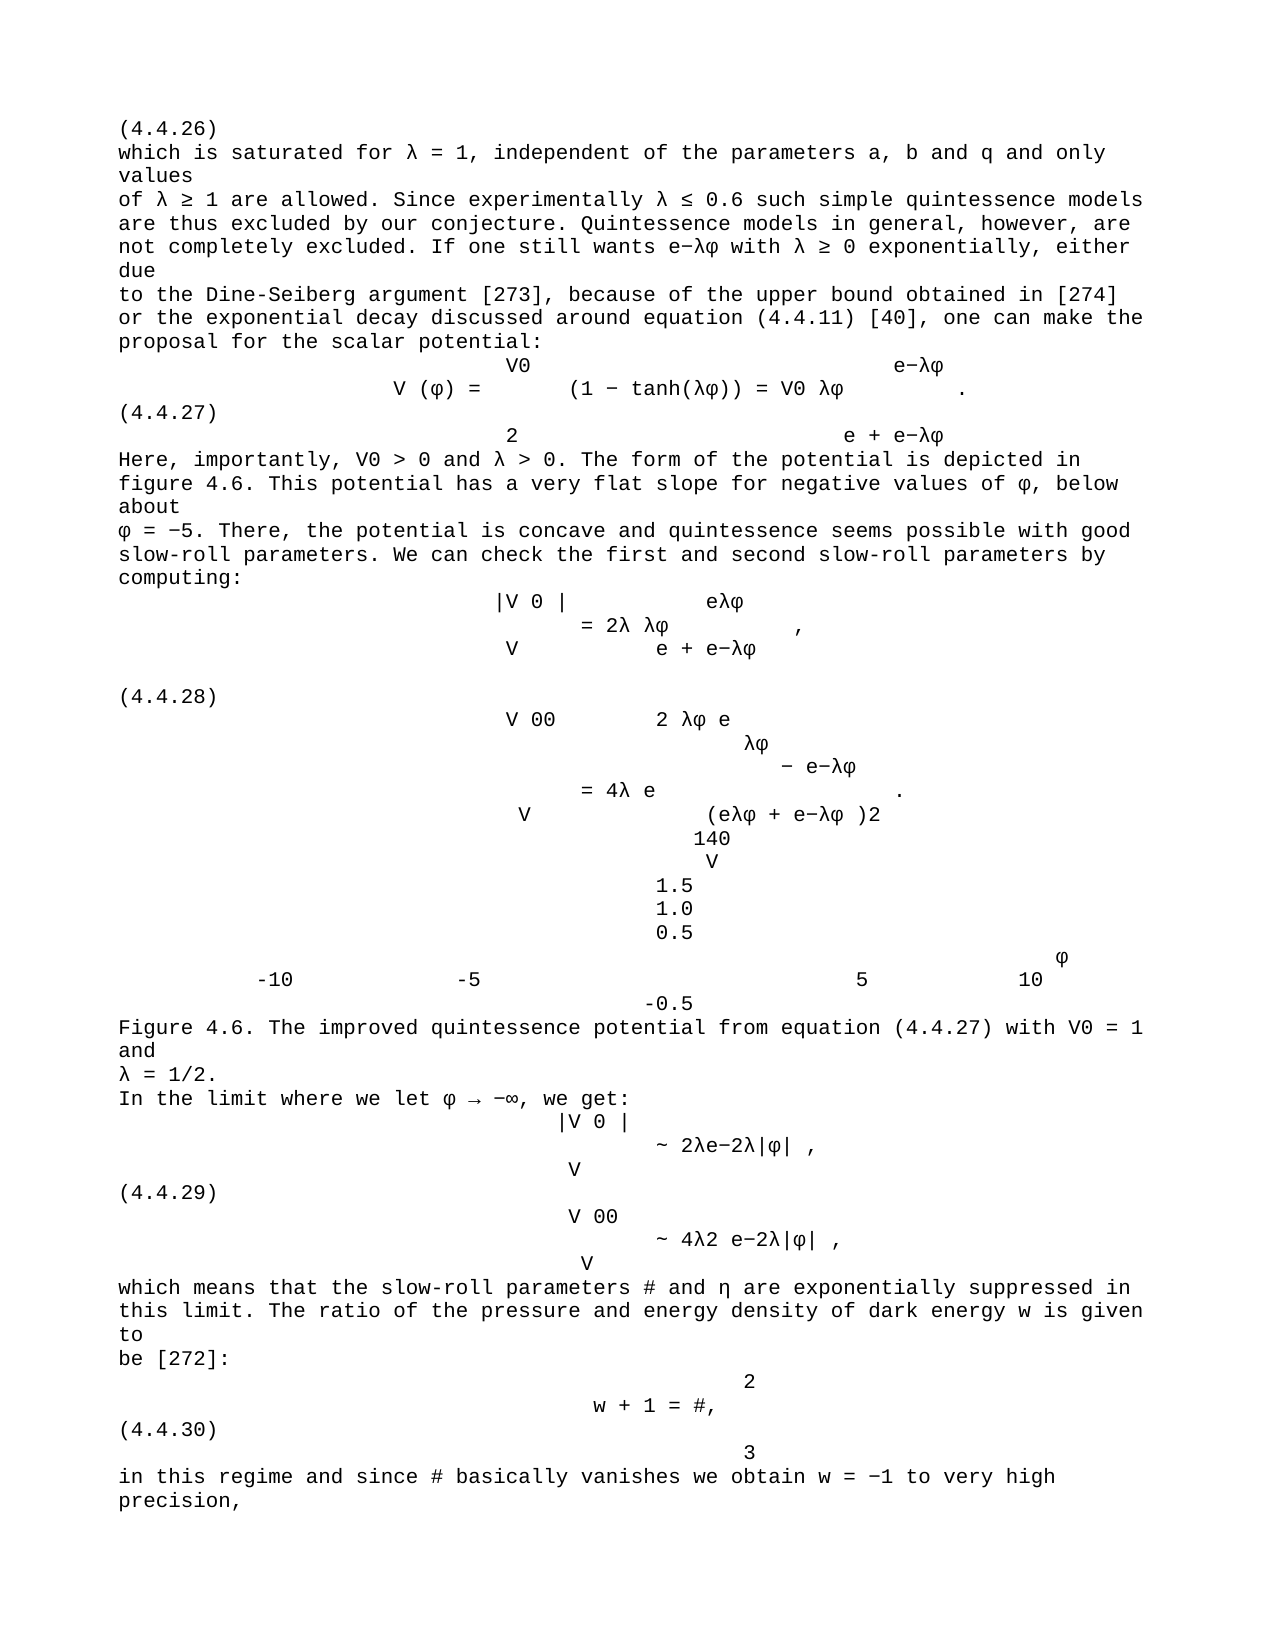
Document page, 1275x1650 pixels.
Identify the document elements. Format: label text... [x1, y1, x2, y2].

text to the Dine-Seiberg argument [273], because of the upper bound obtained in [274] [118, 284, 1157, 307]
text λφ [118, 733, 1157, 757]
text of λ ≥ 1 are allowed. Since experimentally λ ≤ 0.6 such simple quintessence models [118, 189, 1157, 213]
text V0 e−λφ [118, 354, 1157, 378]
text this limit. The ratio of the pressure and energy density of dark energy w is given to [118, 1300, 1157, 1348]
text or the exponential decay discussed around equation (4.4.11) [40], one can make the [118, 307, 1157, 331]
text 2 [118, 1371, 1157, 1395]
text be [272]: [118, 1348, 1157, 1371]
text computing: [118, 567, 1157, 591]
text V (φ) = (1 − tanh(λφ)) = V0 λφ . (4.4.27) [118, 378, 1157, 426]
text slow-roll parameters. We can check the first and second slow-roll parameters by [118, 544, 1157, 567]
text λ = 1/2. [118, 1064, 1157, 1088]
text proposal for the scalar potential: [118, 331, 1157, 354]
text |V 0 | eλφ [118, 591, 1157, 615]
text In the limit where we let φ → −∞, we get: [118, 1088, 1157, 1111]
text − e−λφ [118, 757, 1157, 780]
text V (4.4.29) [118, 1158, 1157, 1206]
text ∼ 2λe−2λ|φ| , [118, 1135, 1157, 1158]
text V (eλφ + e−λφ )2 [118, 804, 1157, 827]
text 0.5 [118, 922, 1157, 946]
text 1.5 [118, 875, 1157, 898]
text φ [118, 946, 1157, 969]
text φ = −5. There, the potential is concave and quintessence seems possible with good [118, 520, 1157, 544]
text which means that the slow-roll parameters # and η are exponentially suppressed in [118, 1277, 1157, 1300]
text in this regime and since # basically vanishes we obtain w = −1 to very high precision, [118, 1466, 1157, 1513]
text V [118, 1253, 1157, 1277]
text (4.4.26) [118, 118, 1157, 142]
text Here, importantly, V0 > 0 and λ > 0. The form of the potential is depicted in [118, 449, 1157, 473]
text |V 0 | [118, 1111, 1157, 1135]
text not completely excluded. If one still wants e−λφ with λ ≥ 0 exponentially, either due [118, 236, 1157, 284]
text V e + e−λφ [118, 638, 1157, 662]
text Figure 4.6. The improved quintessence potential from equation (4.4.27) with V0 = 1 and [118, 1017, 1157, 1064]
text which is saturated for λ = 1, independent of the parameters a, b and q and only values [118, 142, 1157, 189]
text 1.0 [118, 898, 1157, 922]
text V 00 2 λφ e [118, 709, 1157, 733]
text 2 e + e−λφ [118, 426, 1157, 449]
text V 00 [118, 1206, 1157, 1229]
text 140 [118, 827, 1157, 851]
text ∼ 4λ2 e−2λ|φ| , [118, 1229, 1157, 1253]
text -0.5 [118, 993, 1157, 1017]
text V [118, 851, 1157, 875]
text (4.4.28) [118, 662, 1157, 709]
text figure 4.6. This potential has a very flat slope for negative values of φ, below about [118, 473, 1157, 520]
text = 2λ λφ , [118, 615, 1157, 638]
text are thus excluded by our conjecture. Quintessence models in general, however, are [118, 213, 1157, 236]
text 3 [118, 1442, 1157, 1466]
text w + 1 = #, (4.4.30) [118, 1395, 1157, 1442]
text -10 -5 5 10 [118, 969, 1157, 993]
text = 4λ e . [118, 780, 1157, 804]
